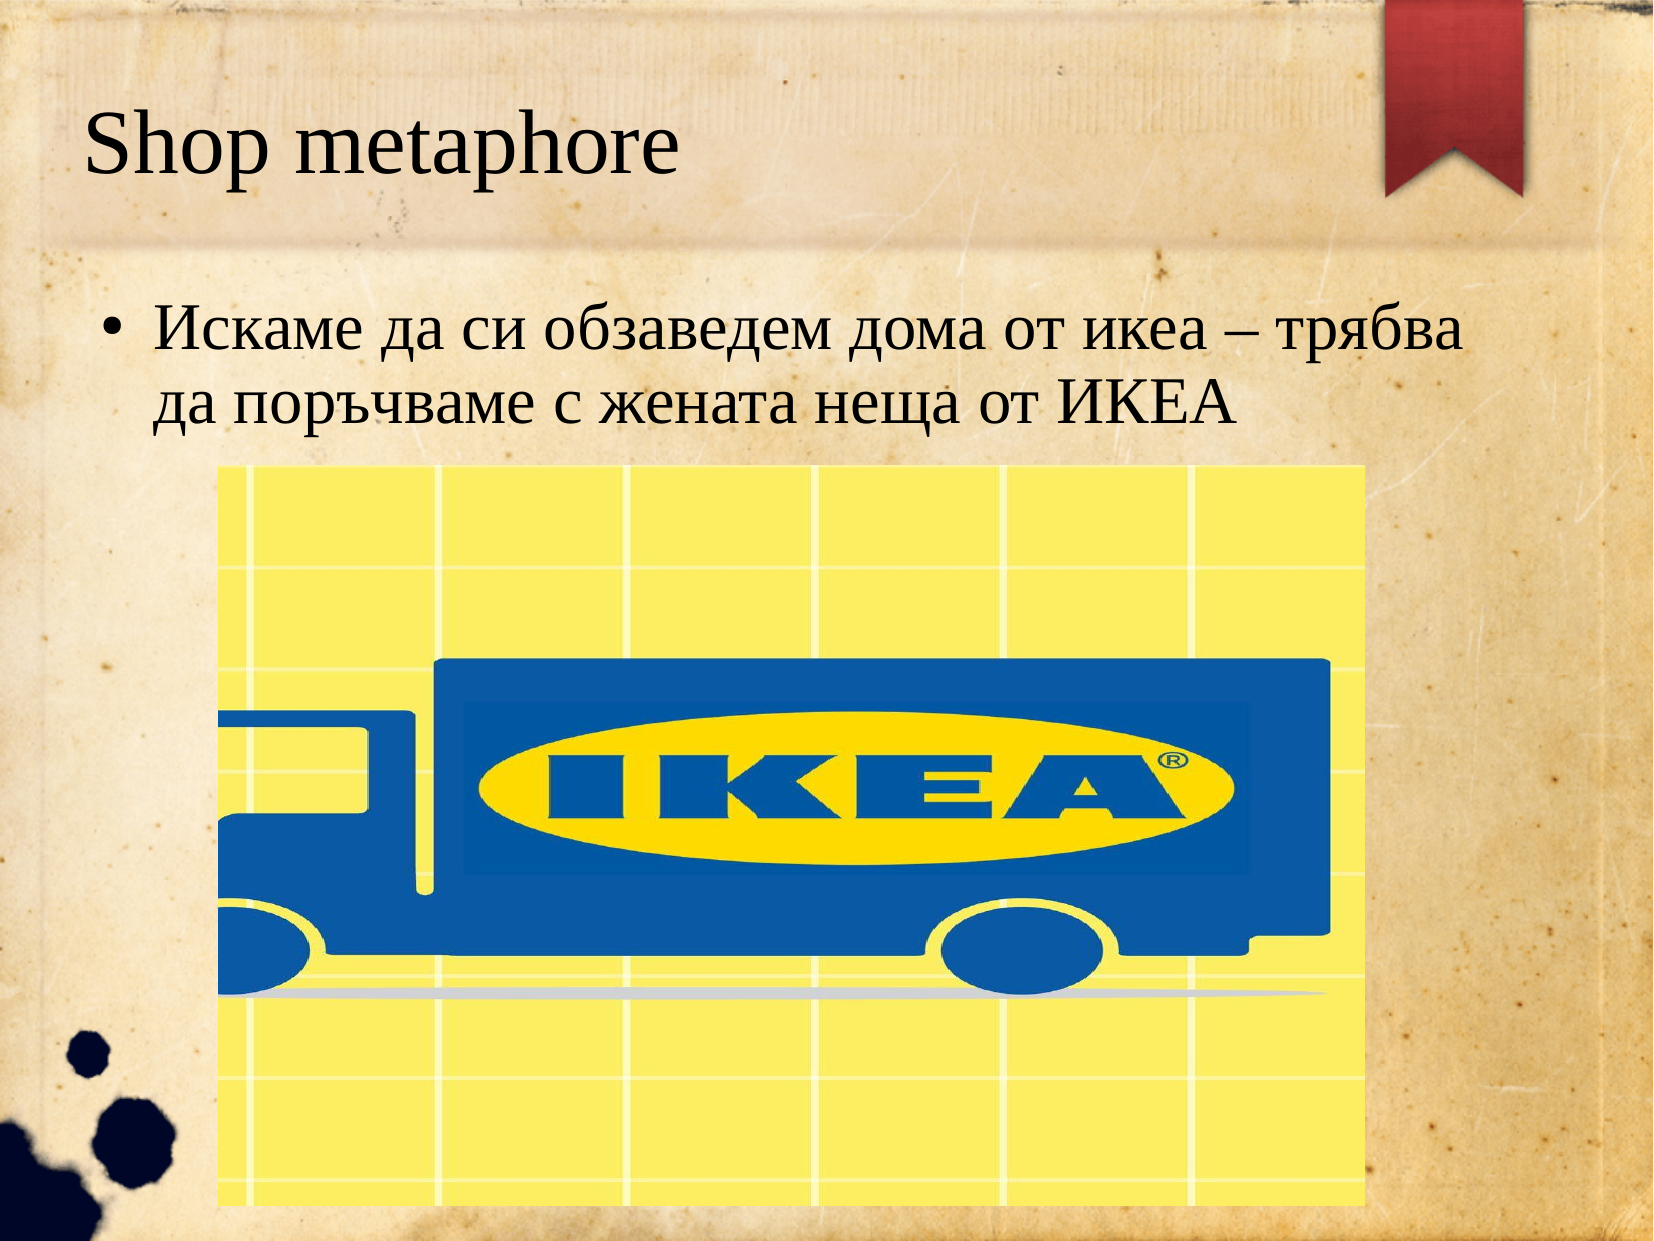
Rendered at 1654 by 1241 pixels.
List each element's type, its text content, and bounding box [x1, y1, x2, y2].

title Shop metaphore [82, 49, 1346, 237]
picture [0, 0, 1654, 1241]
list Искаме да си обзаведем дома от икеа – трябва да поръчваме с жената неща от ИКЕА [82, 290, 1538, 1010]
